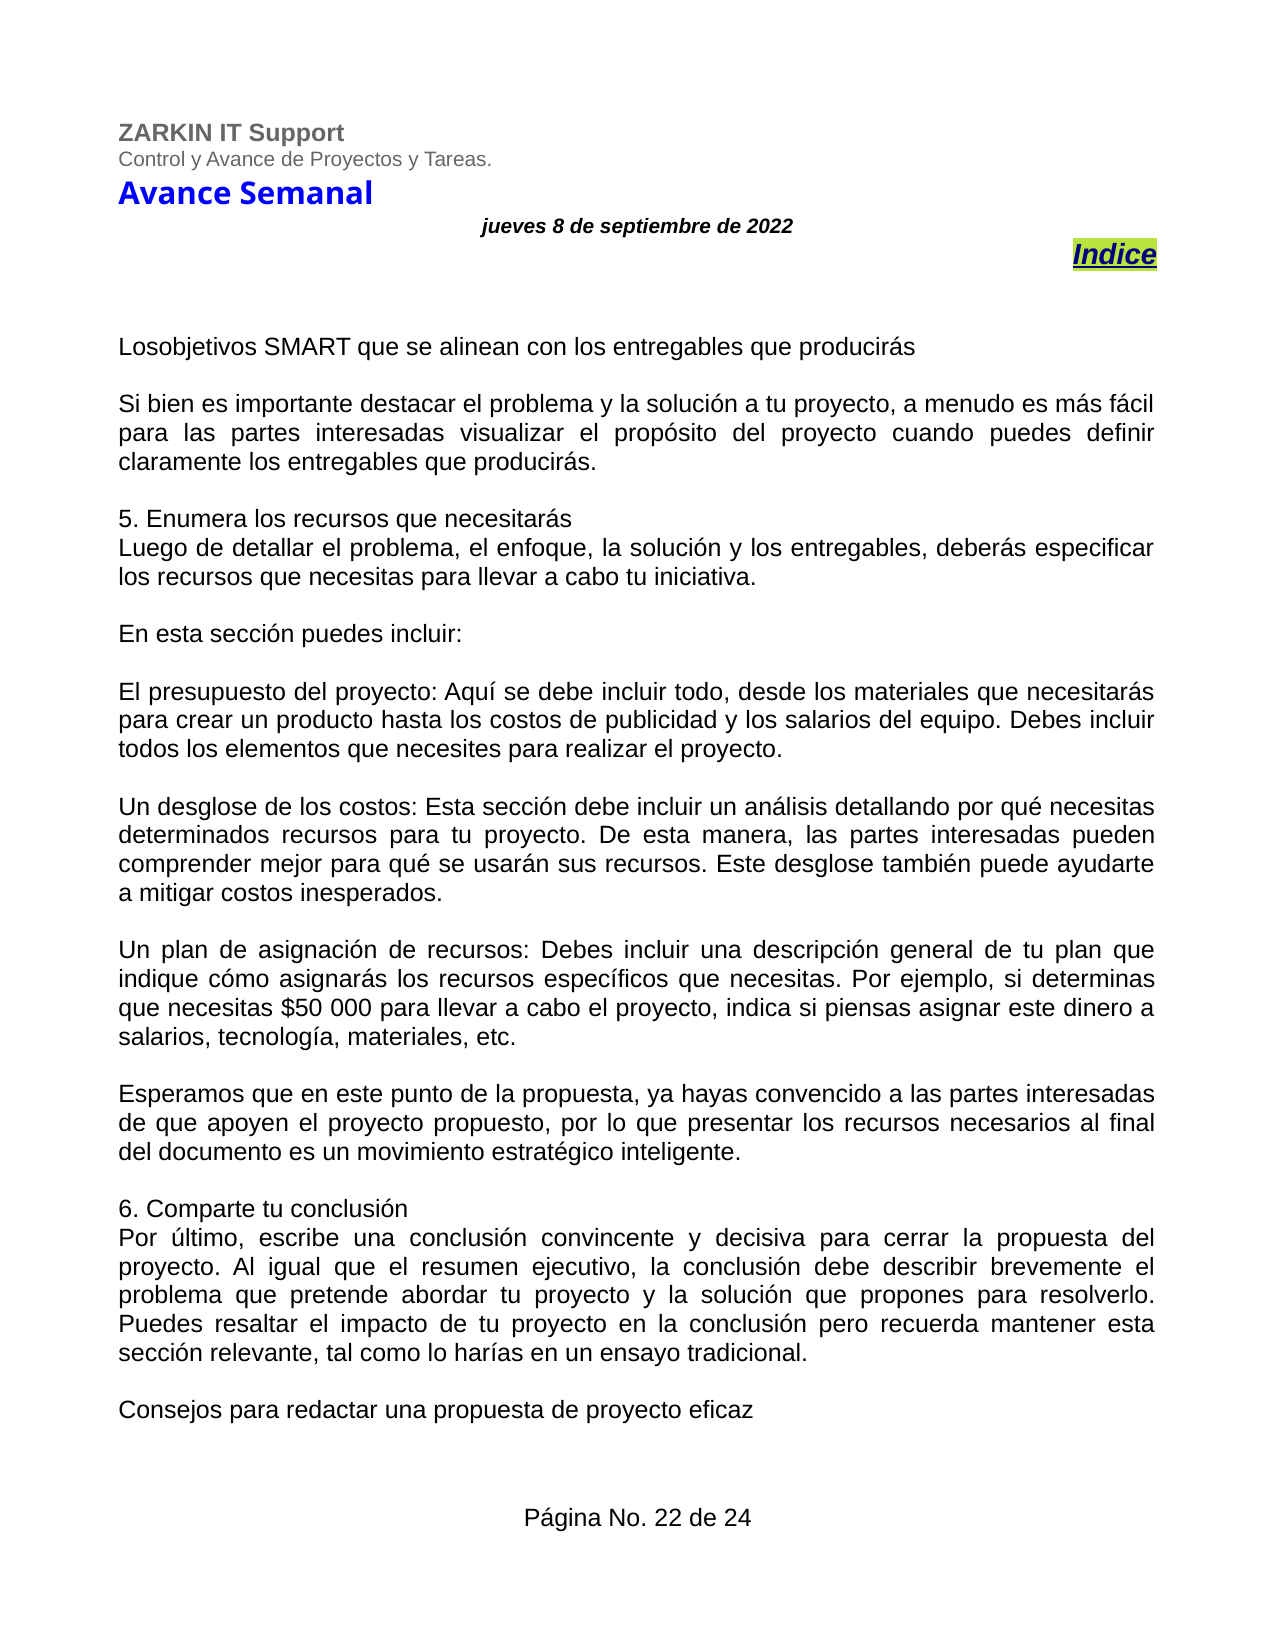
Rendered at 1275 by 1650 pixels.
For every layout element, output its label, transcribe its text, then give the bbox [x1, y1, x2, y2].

text Un desglose de los costos: Esta sección debe incluir un análisis detallando por qué necesitas determinados recursos para tu proyecto. De esta manera, las partes interesadas pueden comprender mejor para qué se usarán sus recursos. Este desglose también puede ayudarte a mitigar costos inesperados. [118, 792, 1157, 907]
text En esta sección puedes incluir: [118, 619, 1157, 648]
text Consejos para redactar una propuesta de proyecto eficaz [118, 1396, 1157, 1424]
text Si bien es importante destacar el problema y la solución a tu proyecto, a menudo es más fácil para las partes interesadas visualizar el propósito del proyecto cuando puedes definir claramente los entregables que producirás. [118, 389, 1157, 476]
text Por último, escribe una conclusión convincente y decisiva para cerrar la propuesta del proyecto. Al igual que el resumen ejecutivo, la conclusión debe describir brevemente el problema que pretende abordar tu proyecto y la solución que propones para resolverlo. Puedes resaltar el impacto de tu proyecto en la conclusión pero recuerda mantener esta sección relevante, tal como lo harías en un ensayo tradicional. [118, 1223, 1157, 1367]
text Esperamos que en este punto de la propuesta, ya hayas convencido a las partes interesadas de que apoyen el proyecto propuesto, por lo que presentar los recursos necesarios al final del documento es un movimiento estratégico inteligente. [118, 1079, 1157, 1166]
text 5. Enumera los recursos que necesitarás [118, 504, 1157, 533]
text Losobjetivos SMART que se alinean con los entregables que producirás [118, 332, 1157, 361]
text Luego de detallar el problema, el enfoque, la solución y los entregables, deberás especificar los recursos que necesitas para llevar a cabo tu iniciativa. [118, 533, 1157, 591]
text El presupuesto del proyecto: Aquí se debe incluir todo, desde los materiales que necesitarás para crear un producto hasta los costos de publicidad y los salarios del equipo. Debes incluir todos los elementos que necesites para realizar el proyecto. [118, 677, 1157, 763]
text 6. Comparte tu conclusión [118, 1194, 1157, 1223]
text Un plan de asignación de recursos: Debes incluir una descripción general de tu plan que indique cómo asignarás los recursos específicos que necesitas. Por ejemplo, si determinas que necesitas $50 000 para llevar a cabo el proyecto, indica si piensas asignar este dinero a salarios, tecnología, materiales, etc. [118, 936, 1157, 1051]
